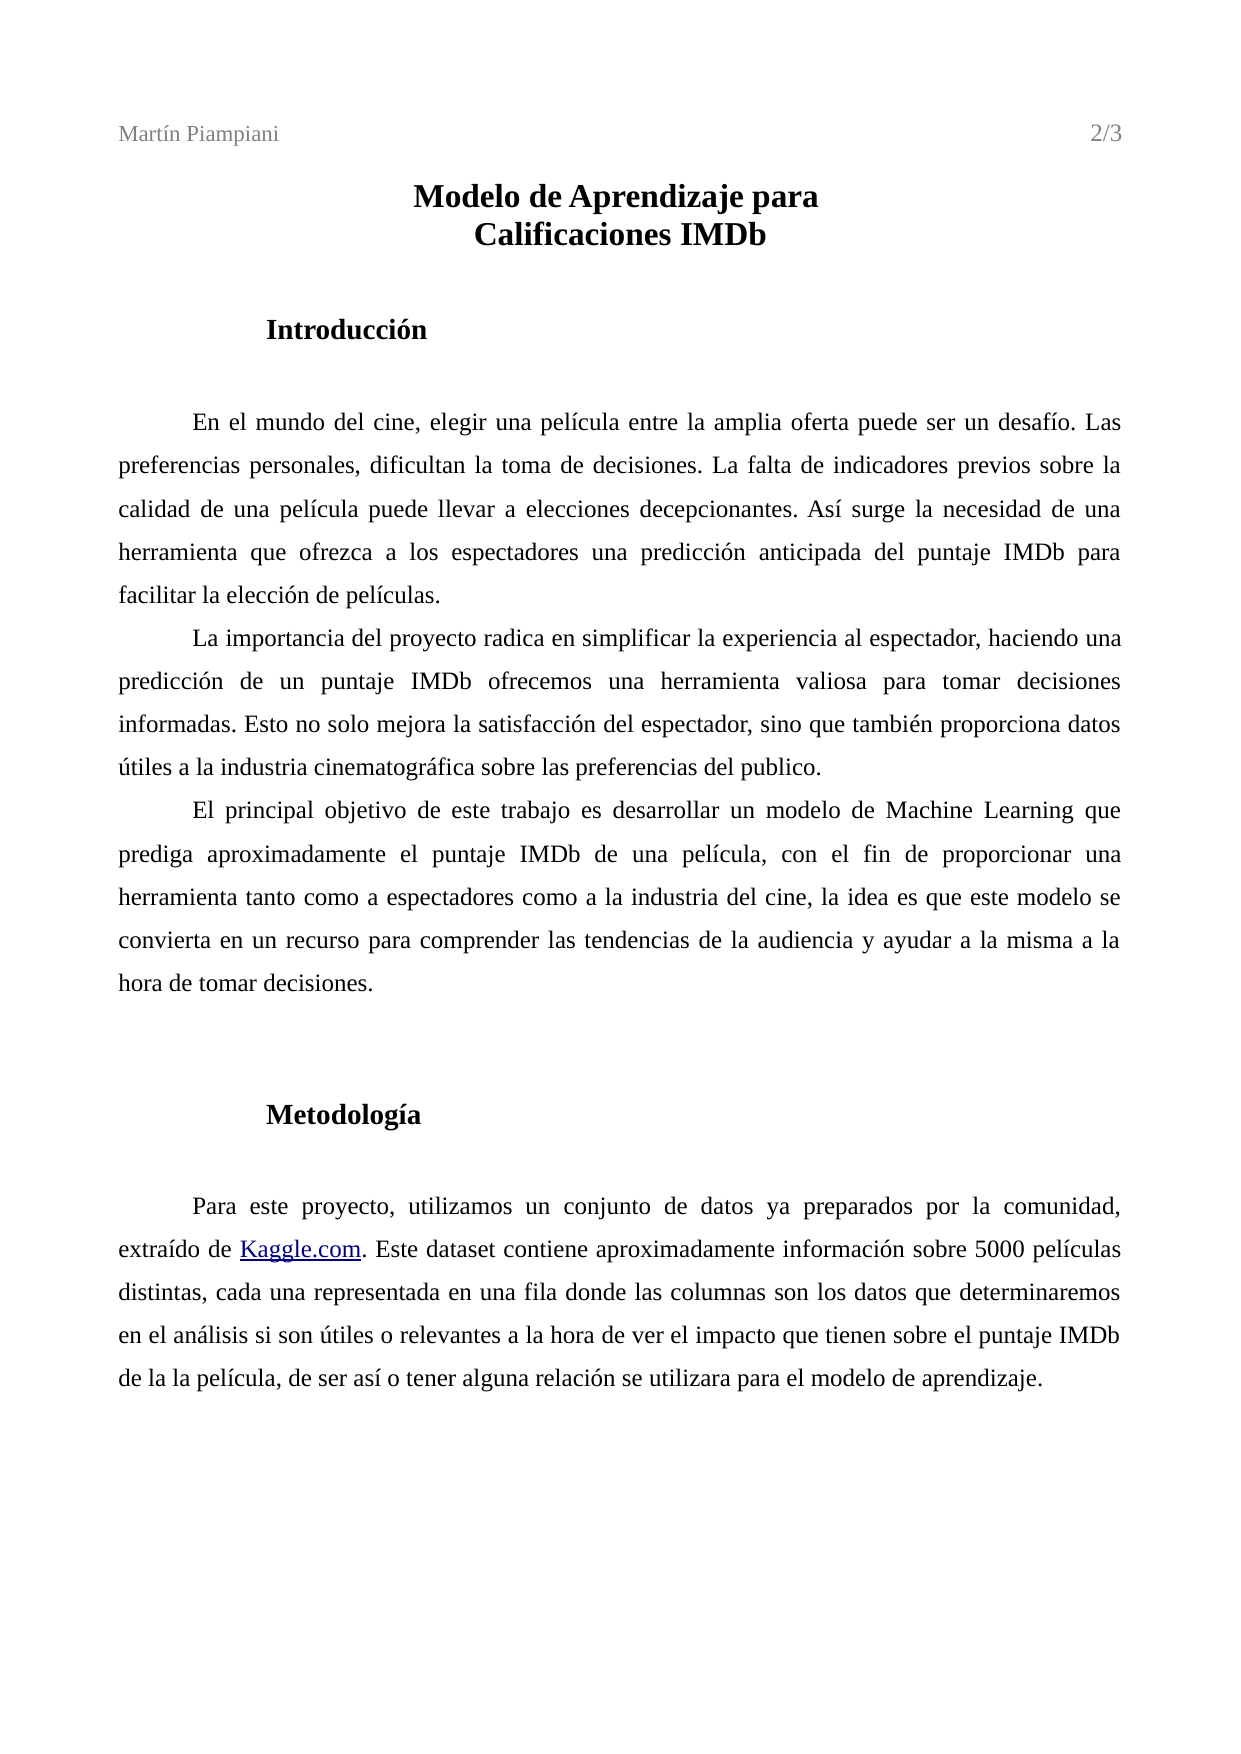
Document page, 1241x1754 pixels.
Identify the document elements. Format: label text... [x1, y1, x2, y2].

text Para este proyecto, utilizamos un conjunto de datos ya preparados por la comunidad, extraído de Kaggle.com. Este dataset contiene aproximadamente información sobre 5000 películas distintas, cada una representada en una fila donde las columnas son los datos que determinaremos en el análisis si son útiles o relevantes a la hora de ver el impacto que tienen sobre el puntaje IMDb de la la película, de ser así o tener alguna relación se utilizara para el modelo de aprendizaje. [118, 1191, 1122, 1392]
text En el mundo del cine, elegir una película entre la amplia oferta puede ser un desafío. Las preferencias personales, dificultan la toma de decisiones. La falta de indicadores previos sobre la calidad de una película puede llevar a elecciones decepcionantes. Así surge la necesidad de una herramienta que ofrezca a los espectadores una predicción anticipada del puntaje IMDb para facilitar la elección de películas. [118, 407, 1122, 609]
text Calificaciones IMDb [118, 215, 1122, 253]
text El principal objetivo de este trabajo es desarrollar un modelo de Machine Learning que prediga aproximadamente el puntaje IMDb de una película, con el fin de proporcionar una herramienta tanto como a espectadores como a la industria del cine, la idea es que este modelo se convierta en un recurso para comprender las tendencias de la audiencia y ayudar a la misma a la hora de tomar decisiones. [118, 796, 1122, 997]
text Metodología [118, 1097, 1122, 1131]
text La importancia del proyecto radica en simplificar la experiencia al espectador, haciendo una predicción de un puntaje IMDb ofrecemos una herramienta valiosa para tomar decisiones informadas. Esto no solo mejora la satisfacción del espectador, sino que también proporciona datos útiles a la industria cinematográfica sobre las preferencias del publico. [118, 623, 1122, 781]
text Modelo de Aprendizaje para [118, 176, 1122, 215]
text Introducción [118, 311, 1122, 346]
